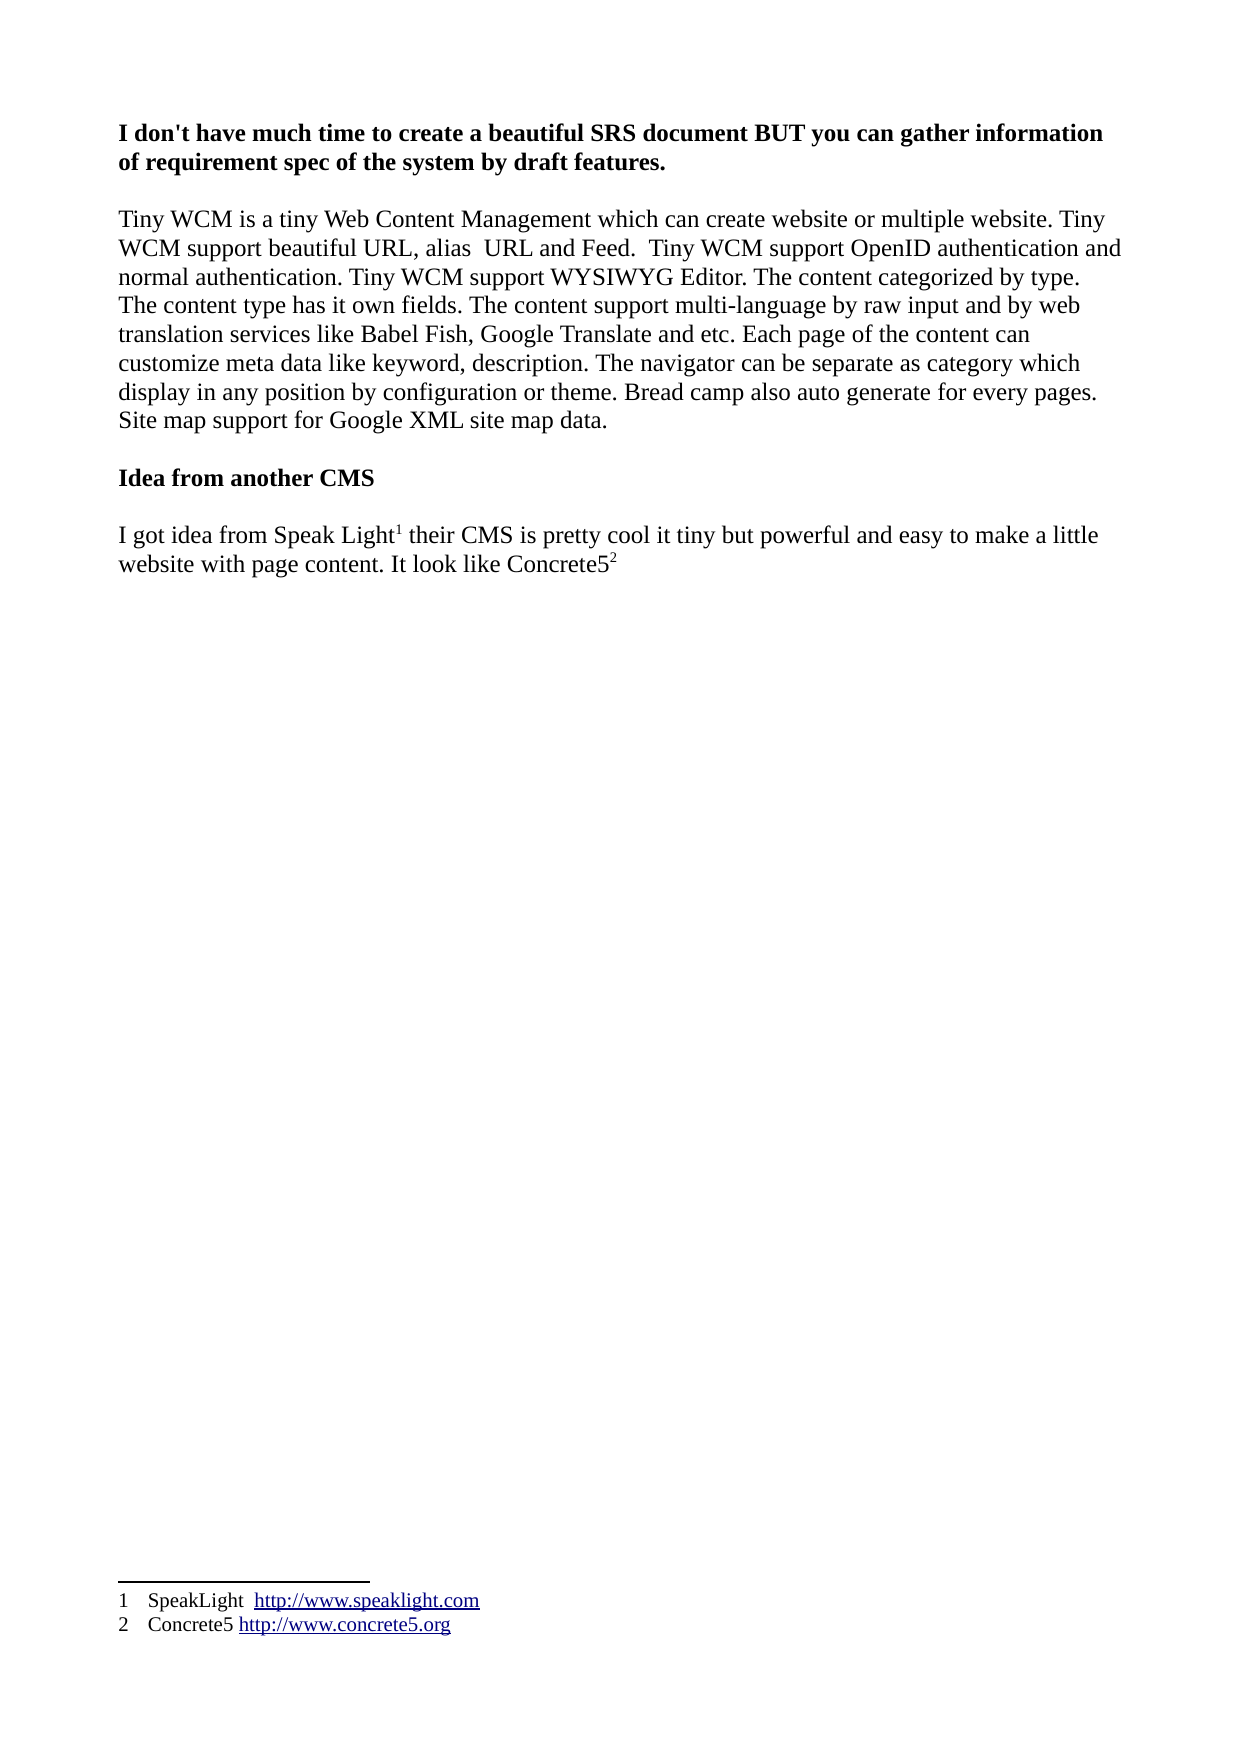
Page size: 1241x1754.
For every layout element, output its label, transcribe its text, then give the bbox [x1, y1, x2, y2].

text Idea from another CMS [118, 463, 1122, 492]
text I got idea from Speak Light their CMS is pretty cool it tiny but powerful and easy to make a little website with page content. It look like Concrete5 [118, 521, 1122, 578]
text I don't have much time to create a beautiful SRS document BUT you can gather information of requirement spec of the system by draft features. [118, 118, 1122, 176]
text SpeakLight http://www.speaklight.com [118, 1588, 1122, 1612]
text Concrete5 http://www.concrete5.org [118, 1612, 1122, 1636]
text Tiny WCM is a tiny Web Content Management which can create website or multiple website. Tiny WCM support beautiful URL, alias URL and Feed. Tiny WCM support OpenID authentication and normal authentication. Tiny WCM support WYSIWYG Editor. The content categorized by type. The content type has it own fields. The content support multi-language by raw input and by web translation services like Babel Fish, Google Translate and etc. Each page of the content can customize meta data like keyword, description. The navigator can be separate as category which display in any position by configuration or theme. Bread camp also auto generate for every pages. Site map support for Google XML site map data. [118, 204, 1122, 434]
